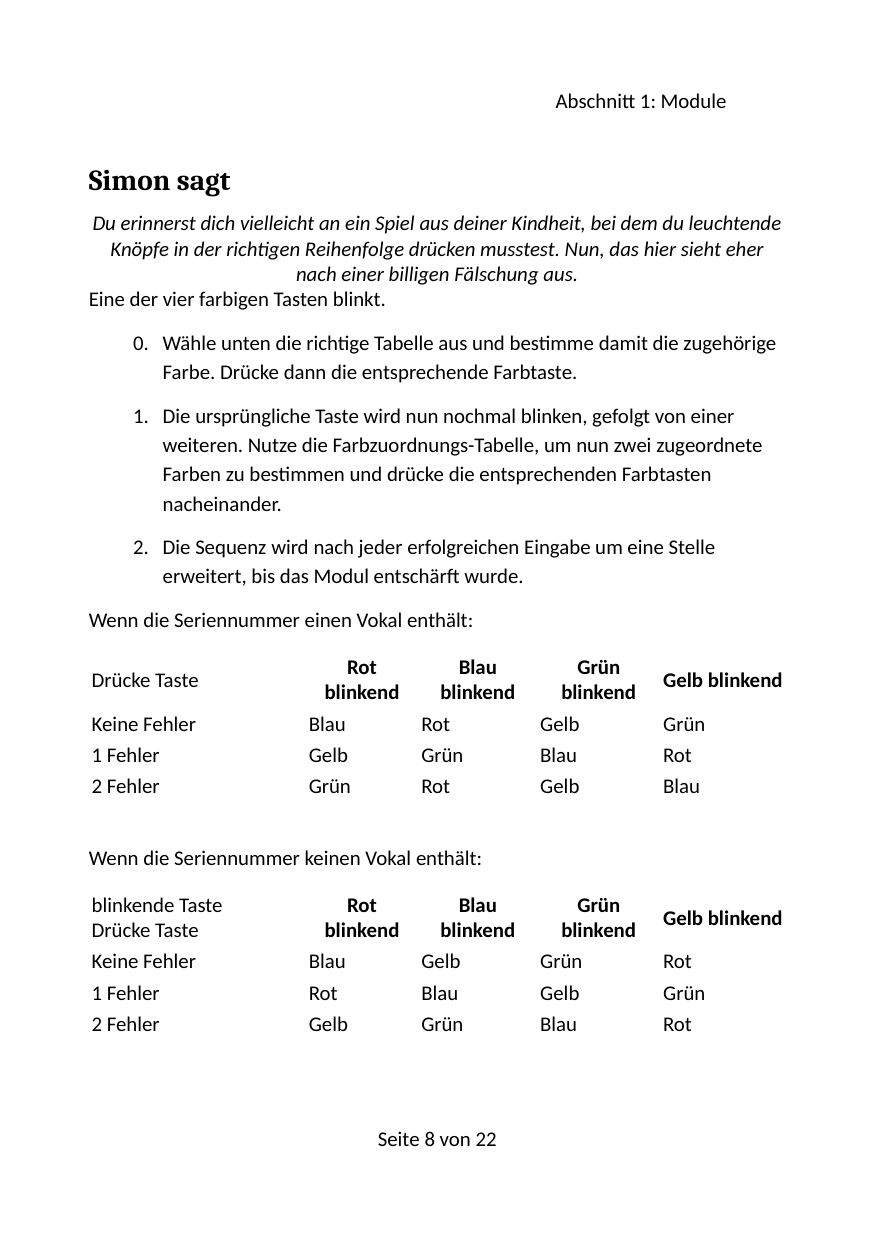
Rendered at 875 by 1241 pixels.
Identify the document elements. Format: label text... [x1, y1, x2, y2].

text Wenn die Seriennummer keinen Vokal enthält: [88, 845, 786, 871]
table_cell 1 Fehler [89, 977, 306, 1008]
table_cell 1 Fehler [89, 739, 306, 770]
table_cell Keine Fehler [89, 946, 306, 977]
table_cell Keine Fehler [89, 708, 306, 739]
subtitle Simon sagt [88, 164, 786, 198]
table_cell Grün [660, 708, 786, 739]
table_header Blau blinkend [418, 889, 537, 946]
table_cell Rot [418, 708, 537, 739]
table_cell Rot [418, 770, 537, 802]
table_header Gelb blinkend [660, 651, 786, 708]
table_header blinkende Taste Drücke Taste [89, 889, 306, 946]
table_cell Rot [306, 977, 418, 1008]
table_cell Gelb [306, 739, 418, 770]
table_header Gelb blinkend [660, 889, 786, 946]
table_cell Grün [660, 977, 786, 1008]
table_cell Gelb [537, 770, 660, 802]
table_cell 2 Fehler [89, 770, 306, 802]
text Wenn die Seriennummer einen Vokal enthält: [88, 607, 786, 633]
table_cell Blau [537, 739, 660, 770]
table_cell Gelb [537, 977, 660, 1008]
table_cell Rot [660, 1008, 786, 1039]
table_cell Blau [660, 770, 786, 802]
table_cell 2 Fehler [89, 1008, 306, 1039]
table_header Grün blinkend [537, 889, 660, 946]
table_cell Gelb [418, 946, 537, 977]
text Du erinnerst dich vielleicht an ein Spiel aus deiner Kindheit, bei dem du leuchtende Knöpfe in der richtigen Reihenfolge drücken musstest. Nun, das hier sieht eher nach einer billigen Fälschung aus. [88, 210, 786, 287]
text Eine der vier farbigen Tasten blinkt. [88, 287, 786, 312]
table_cell Rot [660, 946, 786, 977]
table_header Drücke Taste [89, 651, 306, 708]
table_header Rot blinkend [306, 651, 418, 708]
table_header Grün blinkend [537, 651, 660, 708]
list Die Sequenz wird nach jeder erfolgreichen Eingabe um eine Stelle erweitert, bis das Modul entschärft wurde. [133, 534, 786, 589]
table_cell Grün [418, 1008, 537, 1039]
table_cell Grün [306, 770, 418, 802]
table_cell Blau [418, 977, 537, 1008]
list Wähle unten die richtige Tabelle aus und bestimme damit die zugehörige Farbe. Drücke dann die entsprechende Farbtaste. [133, 330, 786, 385]
table_header Rot blinkend [306, 889, 418, 946]
table_cell Grün [537, 946, 660, 977]
table_cell Rot [660, 739, 786, 770]
table_cell Gelb [537, 708, 660, 739]
table_cell Gelb [306, 1008, 418, 1039]
table_cell Blau [306, 708, 418, 739]
table_cell Blau [537, 1008, 660, 1039]
table_cell Blau [306, 946, 418, 977]
table_header Blau blinkend [418, 651, 537, 708]
table_cell Grün [418, 739, 537, 770]
list Die ursprüngliche Taste wird nun nochmal blinken, gefolgt von einer weiteren. Nutze die Farbzuordnungs-Tabelle, um nun zwei zugeordnete Farben zu bestimmen und drücke die entsprechenden Farbtasten nacheinander. [133, 403, 786, 516]
